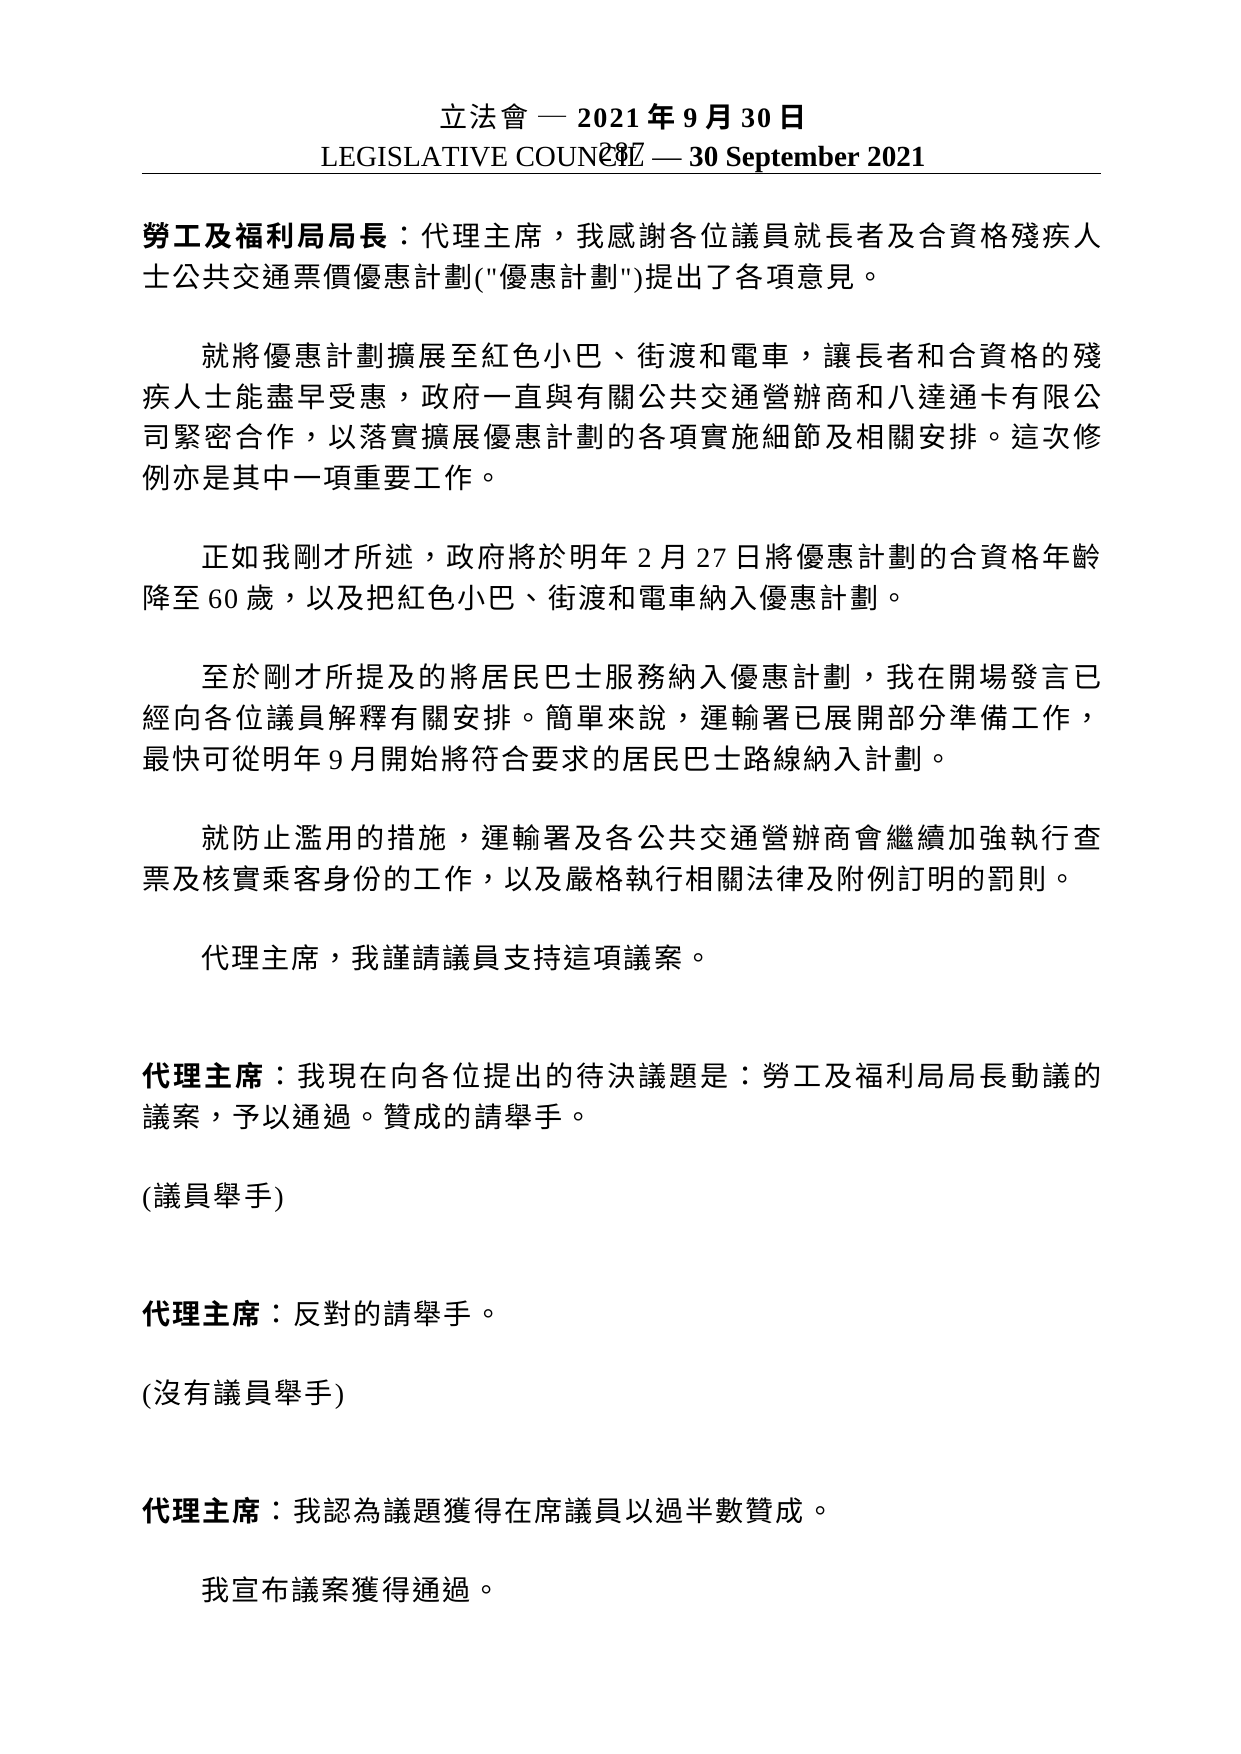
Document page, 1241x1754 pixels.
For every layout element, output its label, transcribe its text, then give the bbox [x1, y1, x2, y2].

text 就防止濫用的措施，運輸署及各公共交通營辦商會繼續加強執行查票及核實乘客身份的工作，以及嚴格執行相關法律及附例訂明的罰則。 [142, 816, 1101, 897]
text 至於剛才所提及的將居民巴士服務納入優惠計劃，我在開場發言已經向各位議員解釋有關安排。簡單來說，運輸署已展開部分準備工作，最快可從明年9月開始將符合要求的居民巴士路線納入計劃。 [142, 655, 1101, 777]
text (沒有議員舉手) [142, 1371, 1101, 1412]
text (議員舉手) [142, 1174, 1101, 1214]
text 代理主席：反對的請舉手。 [142, 1292, 1101, 1332]
text 勞工及福利局局長：代理主席，我感謝各位議員就長者及合資格殘疾人士公共交通票價優惠計劃("優惠計劃")提出了各項意見。 [142, 214, 1101, 295]
text 我宣布議案獲得通過。 [142, 1568, 1101, 1609]
text 正如我剛才所述，政府將於明年2月27日將優惠計劃的合資格年齡降至60歲，以及把紅色小巴、街渡和電車納入優惠計劃。 [142, 535, 1101, 617]
text 就將優惠計劃擴展至紅色小巴、街渡和電車，讓長者和合資格的殘疾人士能盡早受惠，政府一直與有關公共交通營辦商和八達通卡有限公司緊密合作，以落實擴展優惠計劃的各項實施細節及相關安排。這次修例亦是其中一項重要工作。 [142, 334, 1101, 497]
text 代理主席：我現在向各位提出的待決議題是：勞工及福利局局長動議的議案，予以通過。贊成的請舉手。 [142, 1054, 1101, 1135]
text 代理主席，我謹請議員支持這項議案。 [142, 936, 1101, 977]
text 代理主席：我認為議題獲得在席議員以過半數贊成。 [142, 1489, 1101, 1529]
